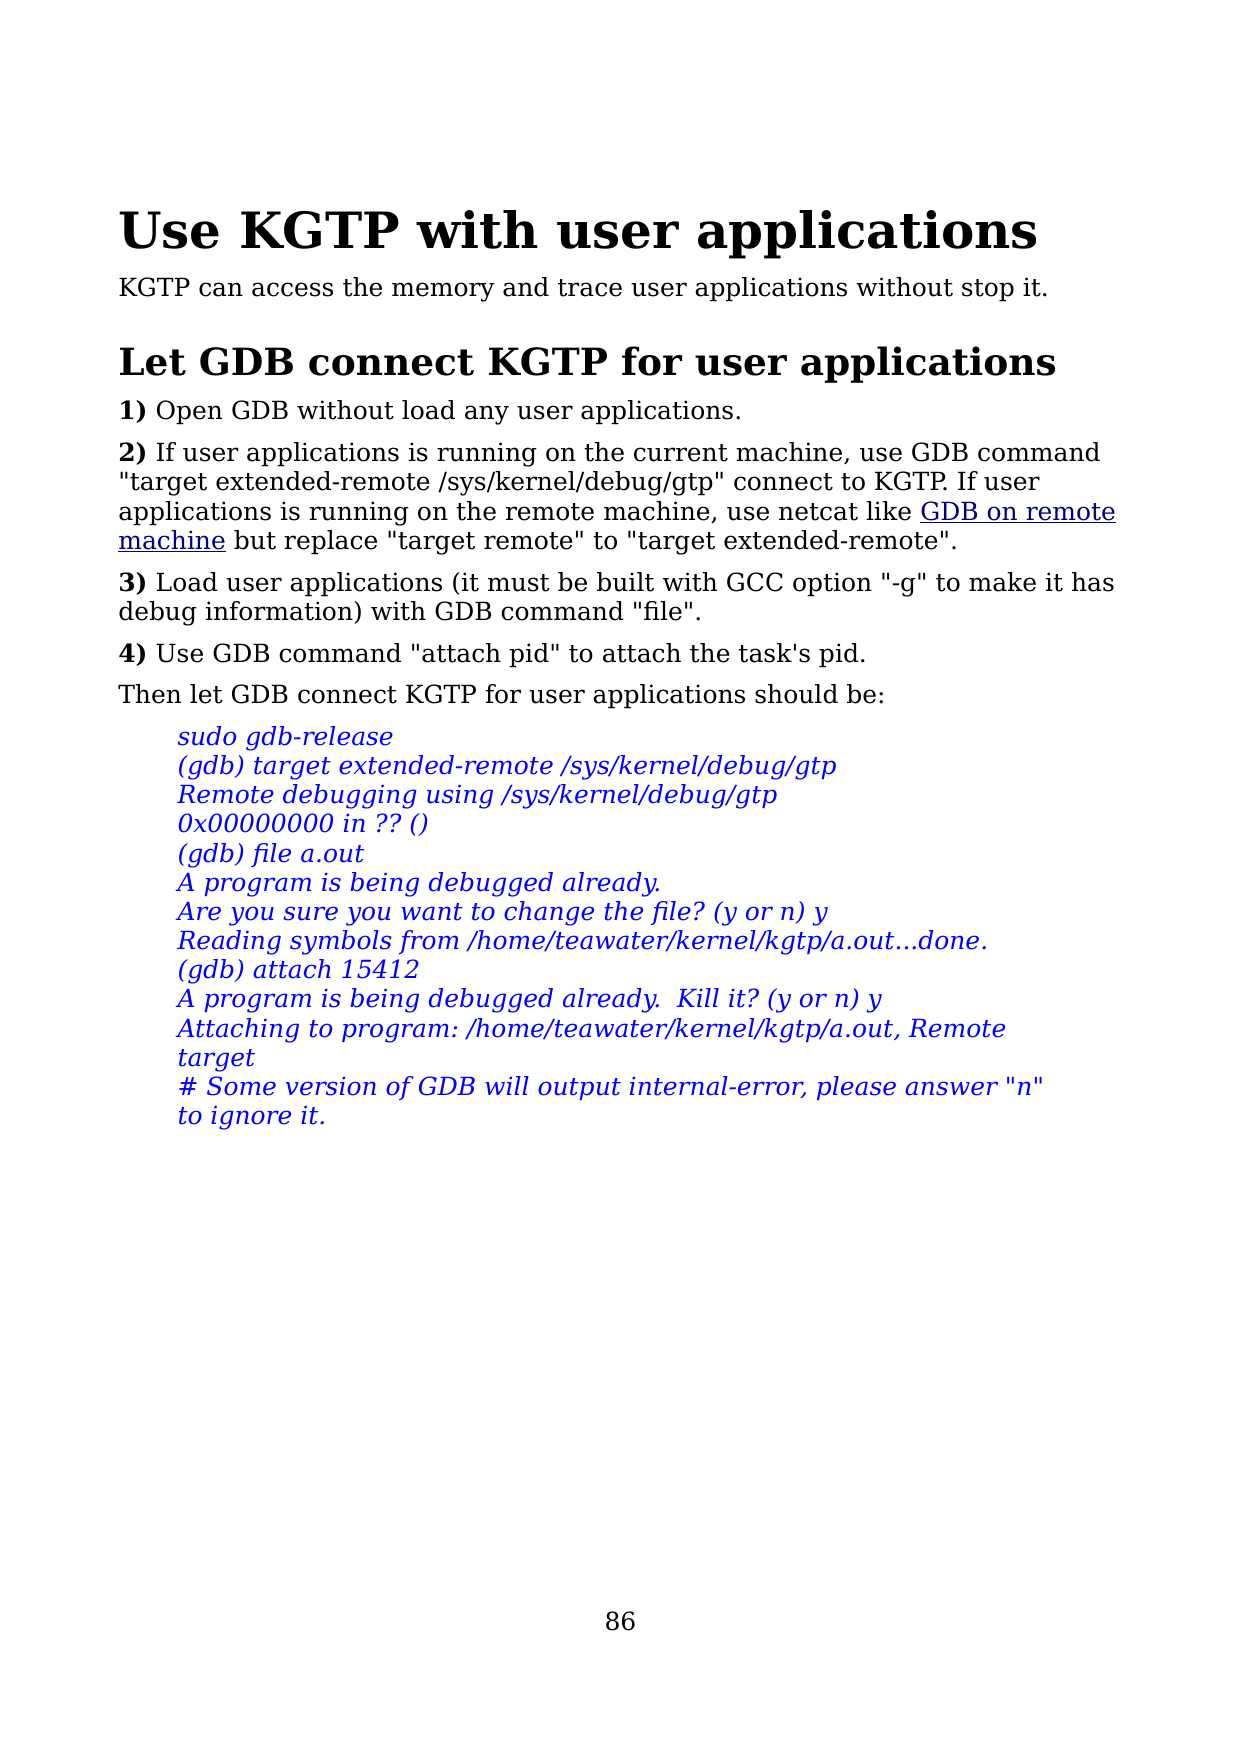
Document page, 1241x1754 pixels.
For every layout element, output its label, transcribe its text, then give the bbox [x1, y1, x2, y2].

text sudo gdb-release [177, 722, 1063, 751]
text 4) Use GDB command "attach pid" to attach the task's pid. [118, 638, 1122, 668]
text (gdb) file a.out [177, 839, 1063, 868]
subtitle Let GDB connect KGTP for user applications [118, 340, 1122, 384]
subtitle Use KGTP with user applications [118, 202, 1122, 261]
text Are you sure you want to change the file? (y or n) y [177, 897, 1063, 926]
text KGTP can access the memory and trace user applications without stop it. [118, 273, 1122, 302]
text Remote debugging using /sys/kernel/debug/gtp [177, 780, 1063, 809]
text 0x00000000 in ?? () [177, 809, 1063, 839]
text Reading symbols from /home/teawater/kernel/kgtp/a.out...done. [177, 926, 1063, 955]
text (gdb) target extended-remote /sys/kernel/debug/gtp [177, 751, 1063, 780]
text Attaching to program: /home/teawater/kernel/kgtp/a.out, Remote target [177, 1014, 1063, 1072]
text A program is being debugged already. [177, 868, 1063, 897]
text 1) Open GDB without load any user applications. [118, 396, 1122, 426]
text A program is being debugged already. Kill it? (y or n) y [177, 984, 1063, 1014]
text 3) Load user applications (it must be built with GCC option "-g" to make it has debug information) with GDB command "file". [118, 567, 1122, 626]
text # Some version of GDB will output internal-error, please answer "n" to ignore it. [177, 1072, 1063, 1130]
text Then let GDB connect KGTP for user applications should be: [118, 680, 1122, 709]
text 2) If user applications is running on the current machine, use GDB command "target extended-remote /sys/kernel/debug/gtp" connect to KGTP. If user applications is running on the remote machine, use netcat like GDB on remote machine but replace "target remote" to "target extended-remote". [118, 438, 1122, 555]
text (gdb) attach 15412 [177, 955, 1063, 984]
